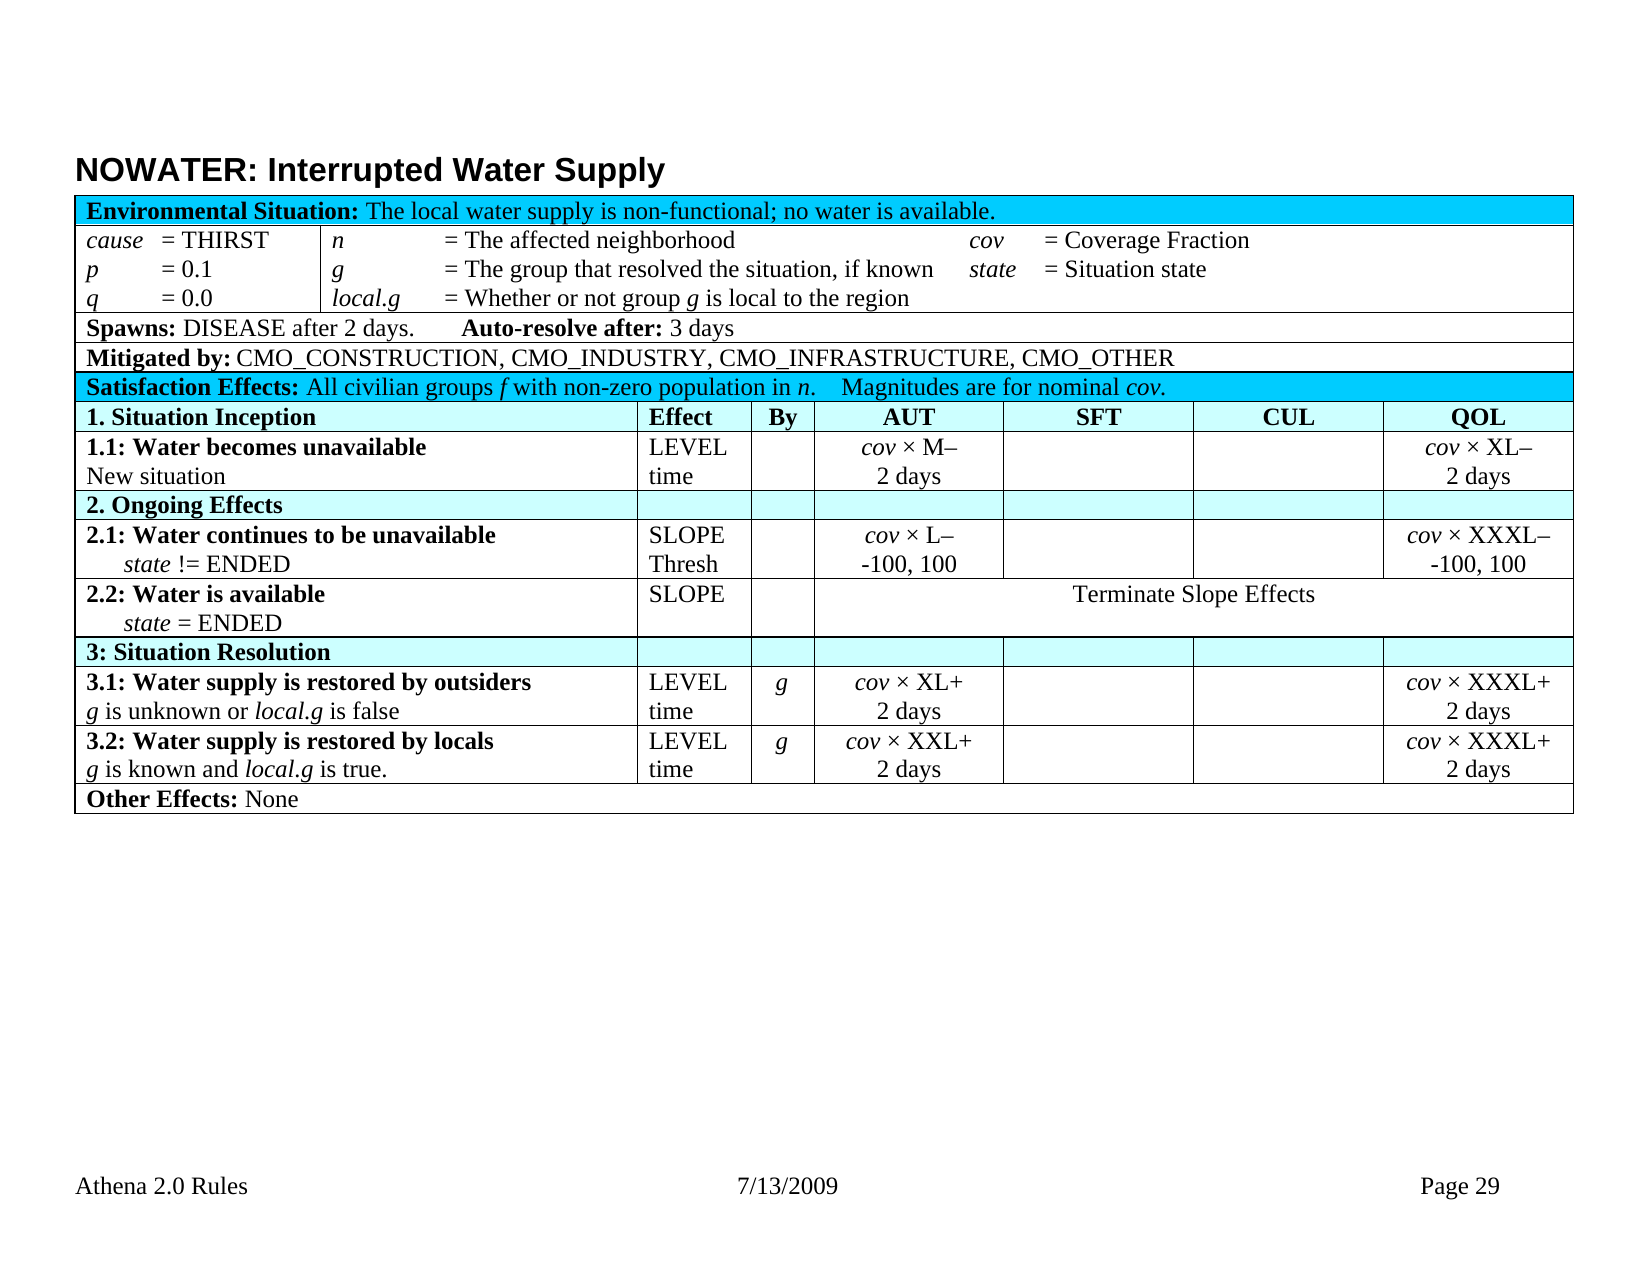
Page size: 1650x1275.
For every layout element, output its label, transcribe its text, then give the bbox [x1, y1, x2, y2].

table_cell LEVEL time [638, 432, 751, 489]
table_cell cov × XXL+ 2 days [815, 726, 1003, 783]
table_cell [752, 432, 814, 489]
table_cell SLOPE [638, 579, 751, 636]
table_cell cov × M– 2 days [815, 432, 1003, 489]
table_cell [1194, 491, 1383, 519]
table_cell [1004, 726, 1193, 783]
table_cell 3.2: Water supply is restored by locals g is known and local.g is true. [76, 726, 637, 783]
table_cell 1. Situation Inception [76, 402, 637, 431]
table_cell cov × XL+ 2 days [815, 667, 1003, 725]
table_header Environmental Situation: The local water supply is non-functional; no water is available. [76, 196, 1573, 224]
table_cell cause = THIRST p = 0.1 q = 0.0 [76, 226, 320, 312]
table_cell [1194, 638, 1383, 666]
table_cell Spawns: DISEASE after 2 days. Auto-resolve after: 3 days [76, 313, 1573, 342]
table_cell cov × XXXL+ 2 days [1384, 667, 1573, 725]
table_cell cov × XXXL– -100, 100 [1384, 520, 1573, 578]
table_cell [638, 491, 751, 519]
table_cell 2.1: Water continues to be unavailable state != ENDED [76, 520, 637, 578]
table_cell SFT [1004, 402, 1193, 431]
table_cell g [752, 667, 814, 725]
table_cell [1194, 726, 1383, 783]
table_cell [1194, 667, 1383, 725]
table_cell Terminate Slope Effects [815, 579, 1573, 636]
table_cell [752, 579, 814, 636]
table_cell n = The affected neighborhood cov = Coverage Fraction g = The group that resolved the situation, if known state = Situation state local.g = Whether or not group g is local to the region [321, 226, 1573, 312]
table_cell Other Effects: None [76, 784, 1573, 813]
table_cell [752, 491, 814, 519]
table_cell LEVEL time [638, 667, 751, 725]
table_cell 2.2: Water is available state = ENDED [76, 579, 637, 636]
table_cell Satisfaction Effects: All civilian groups f with non-zero population in n. Magnitudes are for nominal cov. [76, 373, 1573, 401]
table_cell [1194, 432, 1383, 489]
table_cell [752, 638, 814, 666]
text NOWATER: Interrupted Water Supply [75, 150, 1575, 188]
table_cell SLOPE Thresh [638, 520, 751, 578]
table_cell [1004, 432, 1193, 489]
table_cell [1194, 520, 1383, 578]
table_cell g [752, 726, 814, 783]
table_cell AUT [815, 402, 1003, 431]
table_cell Effect [638, 402, 751, 431]
table_cell cov × L– -100, 100 [815, 520, 1003, 578]
table_cell [1004, 491, 1193, 519]
table_cell [638, 638, 751, 666]
table_cell [1384, 491, 1573, 519]
table_cell 2. Ongoing Effects [76, 491, 637, 519]
table_cell 3.1: Water supply is restored by outsiders g is unknown or local.g is false [76, 667, 637, 725]
table_cell [815, 638, 1003, 666]
table_cell By [752, 402, 814, 431]
table_cell [1004, 638, 1193, 666]
table_cell [815, 491, 1003, 519]
table_cell QOL [1384, 402, 1573, 431]
table_cell Mitigated by: CMO_CONSTRUCTION, CMO_INDUSTRY, CMO_INFRASTRUCTURE, CMO_OTHER [76, 343, 1573, 371]
table_cell CUL [1194, 402, 1383, 431]
table_cell [752, 520, 814, 578]
table_cell cov × XL– 2 days [1384, 432, 1573, 489]
table_cell [1004, 667, 1193, 725]
table_cell [1384, 638, 1573, 666]
table_cell 3: Situation Resolution [76, 638, 637, 666]
table_cell 1.1: Water becomes unavailable New situation [76, 432, 637, 489]
table_cell LEVEL time [638, 726, 751, 783]
table_cell cov × XXXL+ 2 days [1384, 726, 1573, 783]
table_cell [1004, 520, 1193, 578]
